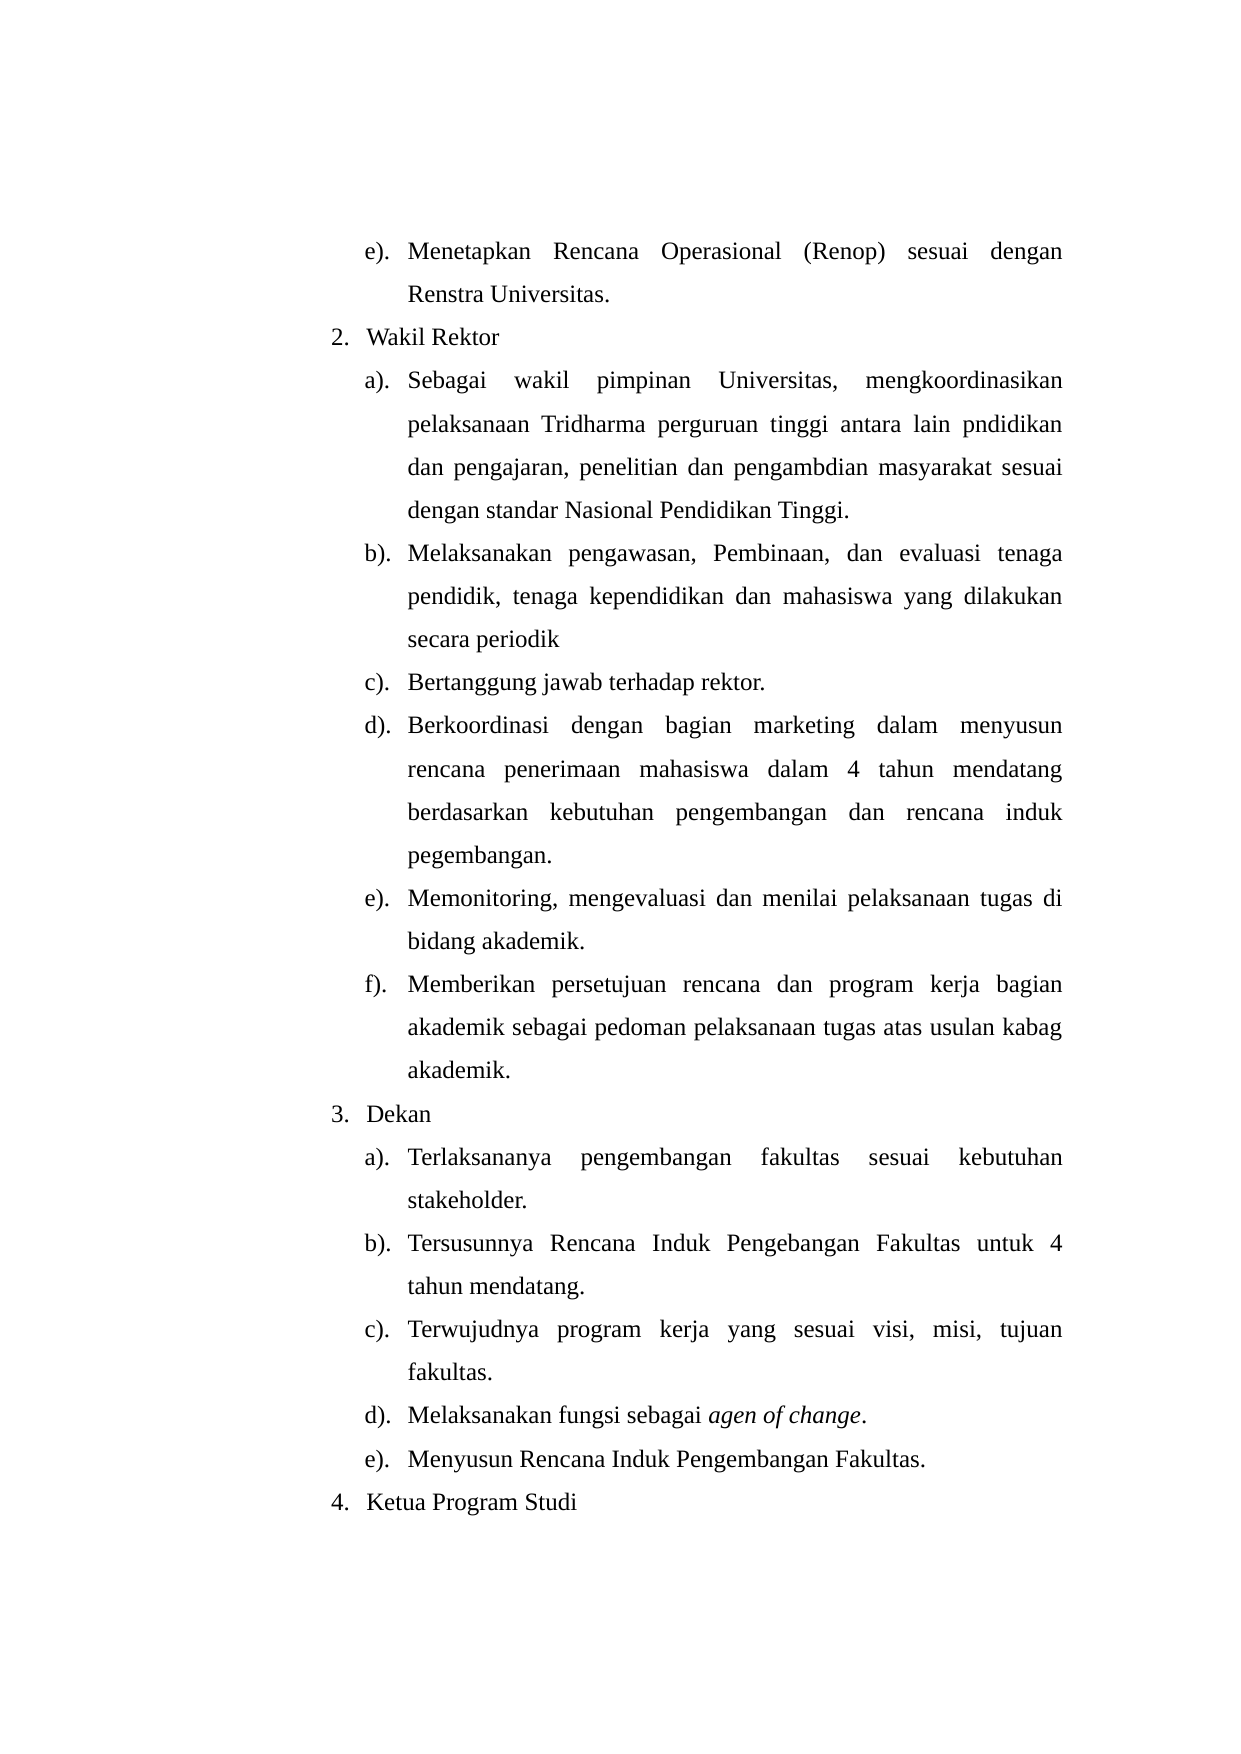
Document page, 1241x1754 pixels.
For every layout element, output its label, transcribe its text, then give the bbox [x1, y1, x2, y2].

list Terlaksananya pengembangan fakultas sesuai kebutuhan stakeholder. [364, 1142, 1063, 1214]
list Sebagai wakil pimpinan Universitas, mengkoordinasikan pelaksanaan Tridharma perguruan tinggi antara lain pndidikan dan pengajaran, penelitian dan pengambdian masyarakat sesuai dengan standar Nasional Pendidikan Tinggi. [364, 366, 1063, 524]
list Menetapkan Rencana Operasional (Renop) sesuai dengan Renstra Universitas. [364, 236, 1063, 308]
list Terwujudnya program kerja yang sesuai visi, misi, tujuan fakultas. [364, 1314, 1063, 1386]
list Dekan [331, 1099, 1063, 1127]
list Memonitoring, mengevaluasi dan menilai pelaksanaan tugas di bidang akademik. [364, 883, 1063, 955]
list Melaksanakan pengawasan, Pembinaan, dan evaluasi tenaga pendidik, tenaga kependidikan dan mahasiswa yang dilakukan secara periodik [364, 538, 1063, 653]
list Memberikan persetujuan rencana dan program kerja bagian akademik sebagai pedoman pelaksanaan tugas atas usulan kabag akademik. [364, 969, 1063, 1084]
list Wakil Rektor [331, 322, 1063, 351]
list Melaksanakan fungsi sebagai agen of change. [364, 1401, 1063, 1429]
list Bertanggung jawab terhadap rektor. [364, 667, 1063, 696]
list Tersusunnya Rencana Induk Pengebangan Fakultas untuk 4 tahun mendatang. [364, 1228, 1063, 1300]
list Ketua Program Studi [331, 1487, 1063, 1516]
list Menyusun Rencana Induk Pengembangan Fakultas. [364, 1444, 1063, 1472]
list Berkoordinasi dengan bagian marketing dalam menyusun rencana penerimaan mahasiswa dalam 4 tahun mendatang berdasarkan kebutuhan pengembangan dan rencana induk pegembangan. [364, 711, 1063, 869]
